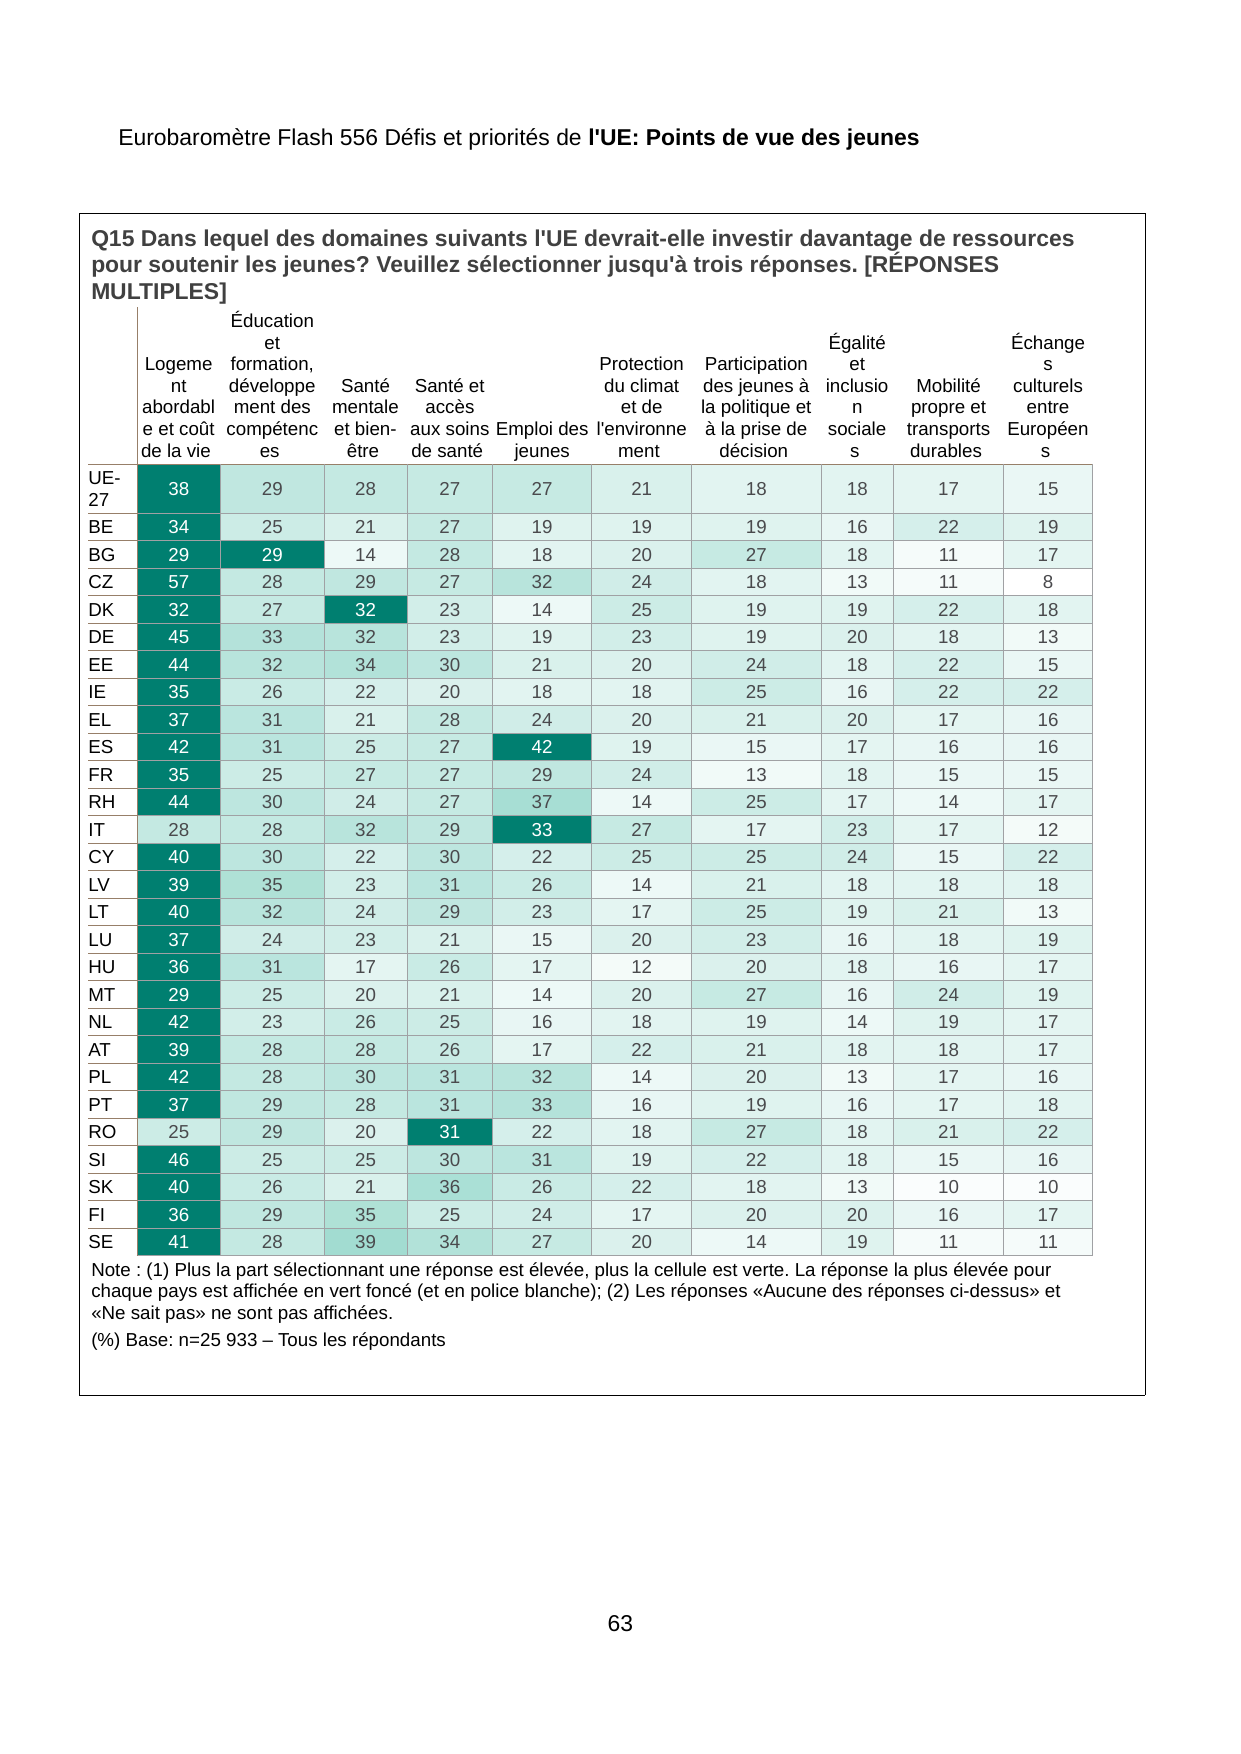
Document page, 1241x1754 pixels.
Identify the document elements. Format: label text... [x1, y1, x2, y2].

table_cell 32 [325, 816, 407, 843]
table_cell 30 [408, 651, 492, 678]
table_cell 17 [894, 816, 1003, 843]
table_cell 15 [692, 734, 821, 760]
table_cell 29 [325, 569, 407, 595]
table_cell 27 [692, 1119, 821, 1145]
table_cell 29 [221, 1091, 324, 1118]
table_cell 19 [592, 734, 691, 760]
table_cell 14 [493, 596, 591, 623]
table_cell Égalité et inclusion sociales [821, 307, 893, 464]
table_cell 16 [1004, 734, 1092, 760]
table_cell 24 [493, 1201, 591, 1228]
table_cell 16 [894, 1201, 1003, 1228]
table_cell 16 [822, 514, 893, 540]
table_cell 22 [692, 1146, 821, 1173]
table_cell UE-27 [88, 465, 137, 513]
table_cell 19 [1004, 981, 1092, 1008]
table_cell 36 [138, 954, 220, 980]
table_cell AT [88, 1036, 137, 1063]
table_cell 13 [822, 1064, 893, 1090]
table_cell 21 [325, 514, 407, 540]
table_cell 18 [1004, 871, 1092, 898]
table_cell 31 [221, 734, 324, 760]
table_cell (%) Base: n=25 933 – Tous les répondants [88, 1326, 1092, 1353]
table_cell CY [88, 844, 137, 870]
table_cell 23 [822, 816, 893, 843]
table_cell 29 [221, 1201, 324, 1228]
table_cell 11 [894, 541, 1003, 568]
table_cell 18 [822, 954, 893, 980]
table_cell 20 [592, 1229, 691, 1255]
table_cell 27 [493, 465, 591, 513]
table_cell 13 [822, 569, 893, 595]
table_cell 31 [408, 1064, 492, 1090]
table_cell 25 [408, 1009, 492, 1035]
table_cell 21 [692, 1036, 821, 1063]
table_cell 23 [408, 596, 492, 623]
table_cell 22 [894, 651, 1003, 678]
table_cell 26 [221, 679, 324, 705]
table_cell 19 [692, 1091, 821, 1118]
table_cell 33 [221, 624, 324, 650]
table_cell 33 [493, 1091, 591, 1118]
table_cell 31 [221, 954, 324, 980]
table_cell 14 [592, 871, 691, 898]
table_cell 19 [592, 514, 691, 540]
table_cell 22 [325, 679, 407, 705]
table_cell 20 [822, 1201, 893, 1228]
table_cell 22 [894, 679, 1003, 705]
table_cell 42 [138, 1064, 220, 1090]
table_cell 15 [1004, 465, 1092, 513]
table_cell 29 [408, 816, 492, 843]
table_cell 27 [408, 789, 492, 815]
table_cell 35 [221, 871, 324, 898]
table_cell 27 [408, 569, 492, 595]
table_cell 19 [692, 596, 821, 623]
table_cell 16 [1004, 706, 1092, 733]
table_cell 27 [493, 1229, 591, 1255]
table_cell 24 [822, 844, 893, 870]
table_cell 40 [138, 844, 220, 870]
table_cell 18 [894, 926, 1003, 953]
table_cell 22 [493, 1119, 591, 1145]
table_cell 17 [1004, 1201, 1092, 1228]
table_cell 39 [138, 1036, 220, 1063]
table_cell 16 [592, 1091, 691, 1118]
table_cell SK [88, 1174, 137, 1200]
table_cell 11 [894, 1229, 1003, 1255]
table_cell IT [88, 816, 137, 843]
table_cell 16 [1004, 1064, 1092, 1090]
table_cell 17 [1004, 1009, 1092, 1035]
table_cell 29 [221, 541, 324, 568]
table_cell 23 [325, 926, 407, 953]
table_cell 32 [493, 1064, 591, 1090]
table_cell 36 [408, 1174, 492, 1200]
table_cell 26 [408, 954, 492, 980]
table_cell 19 [1004, 514, 1092, 540]
table_cell 20 [408, 679, 492, 705]
table_cell 45 [138, 624, 220, 650]
table_cell NL [88, 1009, 137, 1035]
table_cell 20 [592, 981, 691, 1008]
table_cell 31 [408, 1091, 492, 1118]
table_cell 26 [325, 1009, 407, 1035]
table_cell 23 [592, 624, 691, 650]
table_cell 21 [408, 926, 492, 953]
table_cell 31 [493, 1146, 591, 1173]
table_cell 14 [325, 541, 407, 568]
table_cell 21 [325, 706, 407, 733]
table_cell 23 [692, 926, 821, 953]
table_cell 25 [221, 761, 324, 788]
table_cell SI [88, 1146, 137, 1173]
table_cell 14 [894, 789, 1003, 815]
table_cell 37 [138, 1091, 220, 1118]
table_cell 20 [592, 651, 691, 678]
table_cell IE [88, 679, 137, 705]
table_cell 16 [822, 926, 893, 953]
table_cell 17 [1004, 789, 1092, 815]
table_cell 17 [592, 899, 691, 925]
table_cell 22 [1004, 1119, 1092, 1145]
table_cell HU [88, 954, 137, 980]
table_cell 19 [692, 624, 821, 650]
table_cell 27 [692, 541, 821, 568]
table_cell 19 [493, 624, 591, 650]
table_cell BE [88, 514, 137, 540]
table_cell 24 [325, 899, 407, 925]
table_cell PL [88, 1064, 137, 1090]
table_cell 28 [221, 816, 324, 843]
table_cell Protection du climat et de l'environnement [591, 307, 691, 464]
table_cell 15 [894, 1146, 1003, 1173]
table_cell 25 [692, 789, 821, 815]
table_cell 28 [325, 465, 407, 513]
table_cell 17 [1004, 541, 1092, 568]
table_cell 38 [138, 465, 220, 513]
table_cell 18 [894, 1036, 1003, 1063]
table_cell 19 [493, 514, 591, 540]
table_cell 28 [221, 569, 324, 595]
table_cell 36 [138, 1201, 220, 1228]
table_cell 10 [894, 1174, 1003, 1200]
table_cell 18 [822, 465, 893, 513]
table_cell 40 [138, 899, 220, 925]
table_cell 25 [692, 844, 821, 870]
table_cell 21 [408, 981, 492, 1008]
table_cell 25 [408, 1201, 492, 1228]
table_cell 34 [408, 1229, 492, 1255]
table_cell 23 [408, 624, 492, 650]
table_cell 11 [894, 569, 1003, 595]
table_cell 32 [325, 624, 407, 650]
table_cell 11 [1004, 1229, 1092, 1255]
table_cell 23 [325, 871, 407, 898]
table_cell 31 [408, 871, 492, 898]
table_cell 39 [325, 1229, 407, 1255]
table_cell 17 [894, 1091, 1003, 1118]
table_cell 20 [822, 624, 893, 650]
table_cell 13 [1004, 899, 1092, 925]
table_cell 34 [138, 514, 220, 540]
table_cell DK [88, 596, 137, 623]
table_cell 23 [493, 899, 591, 925]
table_cell 22 [1004, 679, 1092, 705]
table_cell 18 [894, 624, 1003, 650]
table_cell 16 [1004, 1146, 1092, 1173]
table_cell 19 [592, 1146, 691, 1173]
table_cell 18 [822, 651, 893, 678]
table_cell DE [88, 624, 137, 650]
table_cell 17 [692, 816, 821, 843]
table_cell 23 [221, 1009, 324, 1035]
table_cell 17 [1004, 1036, 1092, 1063]
table_cell 14 [692, 1229, 821, 1255]
table_cell Emploi des jeunes [493, 307, 591, 464]
table_cell 25 [221, 514, 324, 540]
table_cell Éducation et formation, développement des compétences [220, 307, 324, 464]
table_cell 13 [822, 1174, 893, 1200]
table_cell 17 [822, 734, 893, 760]
table_cell 20 [592, 926, 691, 953]
table_cell 32 [325, 596, 407, 623]
table_cell Note : (1) Plus la part sélectionnant une réponse est élevée, plus la cellule est verte. La réponse la plus élevée pour chaque pays est affichée en vert foncé (et en police blanche); (2) Les réponses «Aucune des réponses ci-dessus» et «Ne sait pas» ne sont pas affichées. [88, 1255, 1092, 1326]
table_cell 28 [221, 1064, 324, 1090]
table_cell 19 [692, 514, 821, 540]
table_cell 27 [592, 816, 691, 843]
table_cell 15 [894, 844, 1003, 870]
table_cell RH [88, 789, 137, 815]
table_cell 20 [692, 954, 821, 980]
table_cell 13 [1004, 624, 1092, 650]
table_cell 17 [325, 954, 407, 980]
table_cell Échanges culturels entre Européens [1004, 307, 1092, 464]
table_cell 28 [408, 541, 492, 568]
table_cell 17 [1004, 954, 1092, 980]
table_cell 21 [894, 1119, 1003, 1145]
table_cell 29 [221, 1119, 324, 1145]
table_cell 28 [221, 1036, 324, 1063]
table_cell 27 [408, 761, 492, 788]
table_cell 35 [325, 1201, 407, 1228]
table_cell 28 [325, 1091, 407, 1118]
table_cell 17 [493, 954, 591, 980]
table_cell 16 [894, 954, 1003, 980]
table_cell 37 [138, 926, 220, 953]
table_cell 22 [894, 596, 1003, 623]
table_cell 22 [325, 844, 407, 870]
table_cell 20 [692, 1201, 821, 1228]
table_cell 35 [138, 679, 220, 705]
table_cell 19 [822, 1229, 893, 1255]
table_cell 29 [221, 465, 324, 513]
table_cell [88, 307, 137, 464]
table_cell Participation des jeunes à la politique et à la prise de décision [691, 307, 821, 464]
table_cell 40 [138, 1174, 220, 1200]
table_cell 34 [325, 651, 407, 678]
table_cell 25 [221, 1146, 324, 1173]
table_cell 24 [325, 789, 407, 815]
table_cell 44 [138, 651, 220, 678]
table_cell 42 [138, 734, 220, 760]
table_cell 18 [1004, 596, 1092, 623]
table_cell 17 [894, 465, 1003, 513]
table_cell 21 [894, 899, 1003, 925]
table_cell 13 [692, 761, 821, 788]
table_cell 15 [493, 926, 591, 953]
table_cell 24 [592, 569, 691, 595]
table_cell 22 [493, 844, 591, 870]
table_cell 16 [822, 1091, 893, 1118]
table_cell Santé et accès aux soins de santé [407, 307, 492, 464]
table_cell LU [88, 926, 137, 953]
table_cell 30 [408, 844, 492, 870]
table_cell 24 [221, 926, 324, 953]
table_cell 57 [138, 569, 220, 595]
table_cell 22 [1004, 844, 1092, 870]
table_cell 27 [408, 465, 492, 513]
table_cell 29 [408, 899, 492, 925]
table_cell 27 [221, 596, 324, 623]
table_cell 24 [592, 761, 691, 788]
table_cell 18 [822, 541, 893, 568]
table_cell 42 [138, 1009, 220, 1035]
table_cell 31 [408, 1119, 492, 1145]
table_cell 24 [692, 651, 821, 678]
table_cell 16 [894, 734, 1003, 760]
table_cell 18 [692, 569, 821, 595]
table_cell Santé mentale et bien-être [324, 307, 407, 464]
table_cell 25 [692, 899, 821, 925]
table_cell 15 [1004, 651, 1092, 678]
table_cell 18 [822, 1036, 893, 1063]
table_cell 27 [408, 734, 492, 760]
table_cell 22 [592, 1174, 691, 1200]
table_cell 19 [1004, 926, 1092, 953]
table_cell 18 [592, 1009, 691, 1035]
table_cell 25 [221, 981, 324, 1008]
table_cell 21 [592, 465, 691, 513]
table_cell 28 [221, 1229, 324, 1255]
table_cell 25 [592, 596, 691, 623]
table_cell 20 [592, 706, 691, 733]
table_cell MT [88, 981, 137, 1008]
table_cell 32 [493, 569, 591, 595]
table_cell 14 [493, 981, 591, 1008]
table_cell 8 [1004, 569, 1092, 595]
table_cell 42 [493, 734, 591, 760]
table_cell LV [88, 871, 137, 898]
table_cell 28 [138, 816, 220, 843]
table_cell 20 [325, 981, 407, 1008]
table_cell 26 [221, 1174, 324, 1200]
table_cell 29 [138, 541, 220, 568]
table_cell 26 [493, 871, 591, 898]
table_cell CZ [88, 569, 137, 595]
table_cell ES [88, 734, 137, 760]
table_cell 29 [493, 761, 591, 788]
table_cell 31 [221, 706, 324, 733]
table_cell LT [88, 899, 137, 925]
table_cell FR [88, 761, 137, 788]
table_cell 19 [894, 1009, 1003, 1035]
table_cell 22 [592, 1036, 691, 1063]
table_cell 18 [493, 679, 591, 705]
table_cell 21 [692, 706, 821, 733]
table_cell 17 [493, 1036, 591, 1063]
table_cell 14 [822, 1009, 893, 1035]
table_cell 24 [894, 981, 1003, 1008]
table_header Q15 Dans lequel des domaines suivants l'UE devrait-elle investir davantage de ressources pour soutenir les jeunes? Veuillez sélectionner jusqu'à trois réponses. [RÉPONSES MULTIPLES] [88, 222, 1092, 307]
table_cell 41 [138, 1229, 220, 1255]
table_cell 14 [592, 789, 691, 815]
table_cell Logement abordable et coût de la vie [138, 307, 220, 464]
table_cell 25 [325, 734, 407, 760]
table_cell 17 [894, 1064, 1003, 1090]
table_cell 46 [138, 1146, 220, 1173]
table_cell 15 [894, 761, 1003, 788]
table_cell 19 [822, 596, 893, 623]
table_cell 20 [325, 1119, 407, 1145]
table_cell 39 [138, 871, 220, 898]
table_cell 18 [822, 761, 893, 788]
table_cell 14 [592, 1064, 691, 1090]
table_cell 18 [692, 465, 821, 513]
table_cell 25 [138, 1119, 220, 1145]
table_cell 44 [138, 789, 220, 815]
table_cell 21 [692, 871, 821, 898]
table_cell 26 [493, 1174, 591, 1200]
table_cell 18 [894, 871, 1003, 898]
table_cell 19 [822, 899, 893, 925]
table_cell 28 [325, 1036, 407, 1063]
table_cell 19 [692, 1009, 821, 1035]
table_cell 29 [138, 981, 220, 1008]
table_cell 15 [1004, 761, 1092, 788]
table_cell 32 [138, 596, 220, 623]
table_cell 30 [408, 1146, 492, 1173]
table_cell 28 [408, 706, 492, 733]
table_cell EL [88, 706, 137, 733]
table_cell 20 [822, 706, 893, 733]
table_cell 10 [1004, 1174, 1092, 1200]
table_cell 12 [592, 954, 691, 980]
table_cell 30 [325, 1064, 407, 1090]
table_cell PT [88, 1091, 137, 1118]
table_cell 18 [822, 871, 893, 898]
table_cell 26 [408, 1036, 492, 1063]
table_cell 27 [325, 761, 407, 788]
table_cell 35 [138, 761, 220, 788]
table_cell 18 [493, 541, 591, 568]
table_cell 16 [822, 981, 893, 1008]
table_cell 16 [822, 679, 893, 705]
table_cell 18 [822, 1119, 893, 1145]
table_cell 37 [493, 789, 591, 815]
table_cell Mobilité propre et transports durables [893, 307, 1003, 464]
table_cell 25 [692, 679, 821, 705]
table_cell 30 [221, 844, 324, 870]
table_cell 18 [822, 1146, 893, 1173]
table_cell EE [88, 651, 137, 678]
table_cell 18 [592, 679, 691, 705]
table_cell 22 [894, 514, 1003, 540]
table_cell 12 [1004, 816, 1092, 843]
table_cell 27 [692, 981, 821, 1008]
table_cell 18 [1004, 1091, 1092, 1118]
table_cell FI [88, 1201, 137, 1228]
table_cell 27 [408, 514, 492, 540]
table_cell 30 [221, 789, 324, 815]
table_cell 24 [493, 706, 591, 733]
table_cell BG [88, 541, 137, 568]
table_cell SE [88, 1229, 137, 1255]
table_cell 17 [894, 706, 1003, 733]
table_cell 16 [493, 1009, 591, 1035]
table_cell 32 [221, 899, 324, 925]
table_cell 17 [592, 1201, 691, 1228]
table_cell 18 [692, 1174, 821, 1200]
table_cell 20 [592, 541, 691, 568]
table_cell 37 [138, 706, 220, 733]
table_cell 33 [493, 816, 591, 843]
table_cell 32 [221, 651, 324, 678]
table_cell 25 [325, 1146, 407, 1173]
table_cell 17 [822, 789, 893, 815]
table_cell RO [88, 1119, 137, 1145]
table_cell 20 [692, 1064, 821, 1090]
table_cell 18 [592, 1119, 691, 1145]
table_cell 21 [493, 651, 591, 678]
table_cell 25 [592, 844, 691, 870]
table_cell 21 [325, 1174, 407, 1200]
